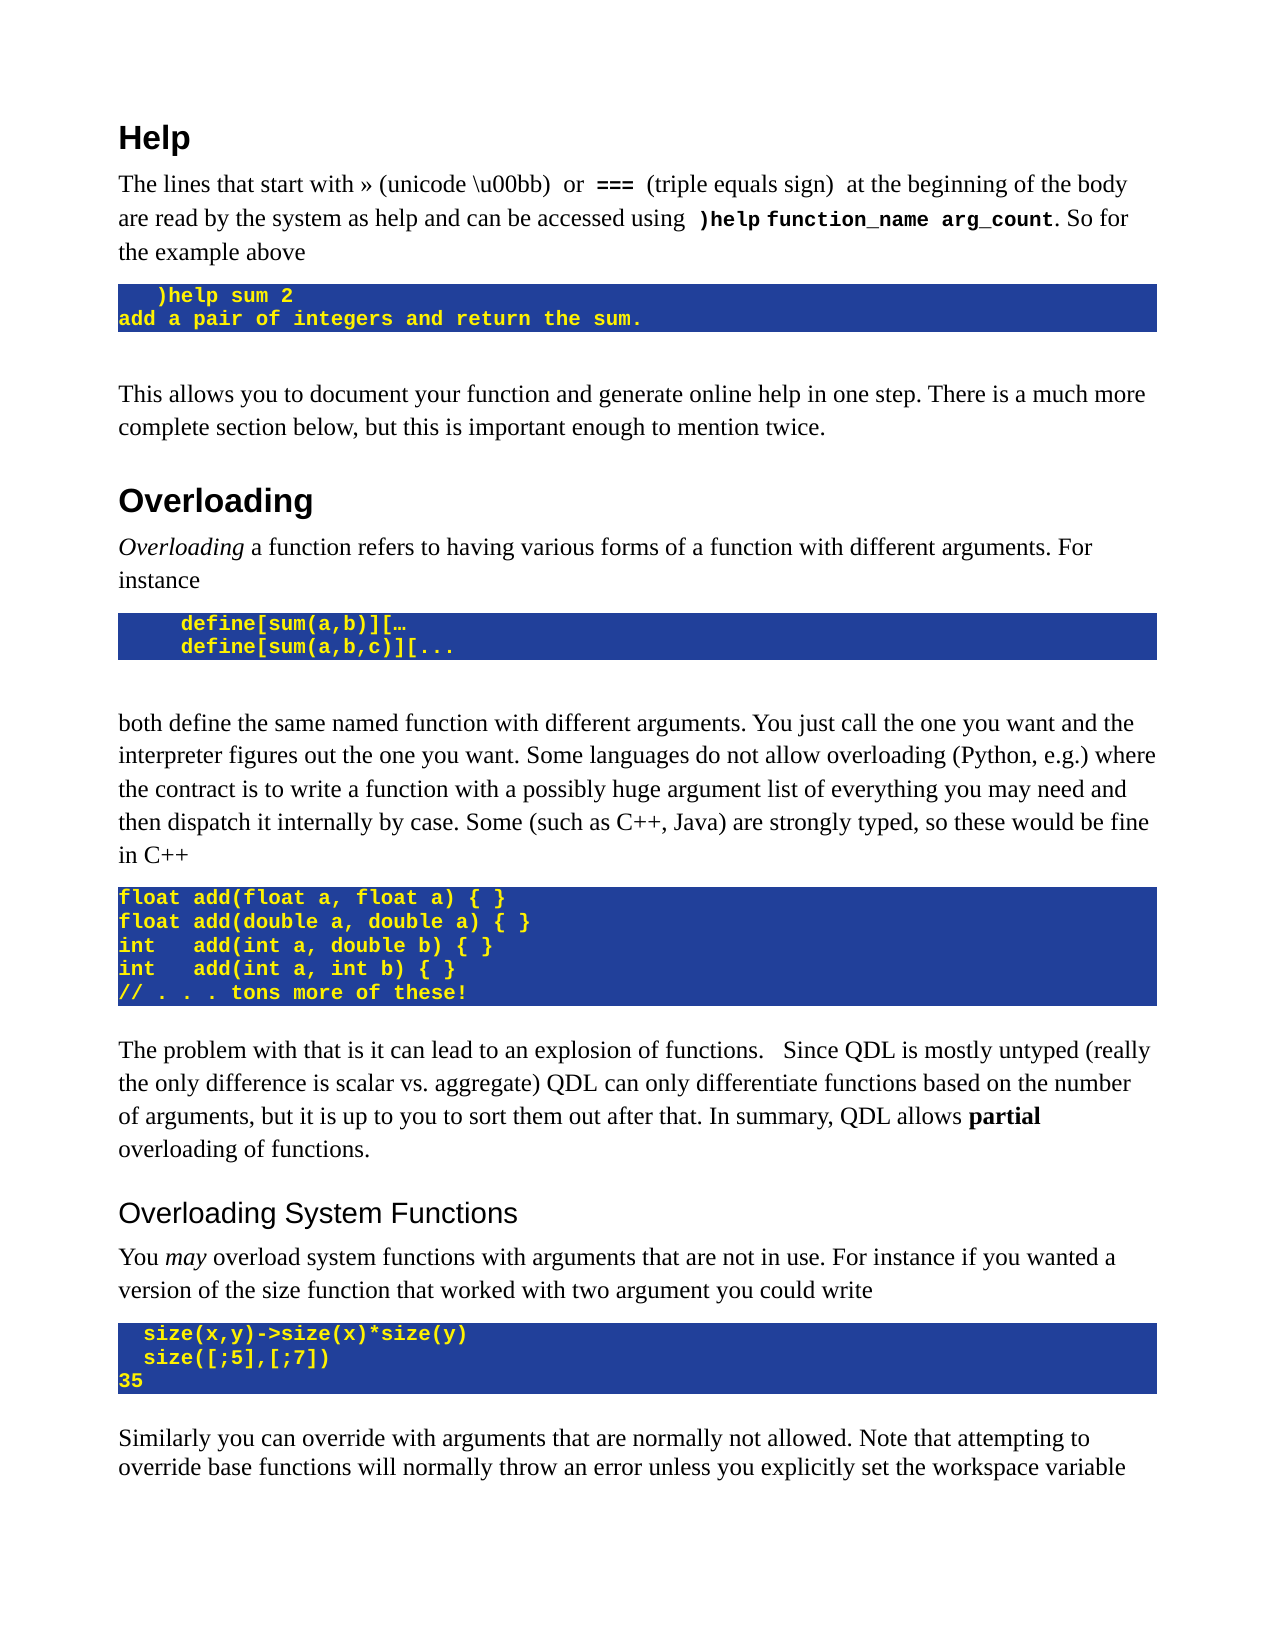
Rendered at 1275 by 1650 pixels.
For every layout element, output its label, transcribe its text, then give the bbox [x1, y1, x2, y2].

text add a pair of integers and return the sum. [118, 308, 1157, 332]
text define[sum(a,b)][… [118, 613, 1157, 636]
text Similarly you can override with arguments that are normally not allowed. Note that attempting to override base functions will normally throw an error unless you explicitly set the workspace variable [118, 1423, 1157, 1480]
text float add(float a, float a) { } [118, 887, 1157, 911]
text You may overload system functions with arguments that are not in use. For instance if you wanted a version of the size function that worked with two argument you could write [118, 1242, 1157, 1304]
text This allows you to document your function and generate online help in one step. There is a much more complete section below, but this is important enough to mention twice. [118, 379, 1157, 441]
subtitle Help [118, 118, 1157, 157]
text Overloading a function refers to having various forms of a function with different arguments. For instance [118, 532, 1157, 594]
text float add(double a, double a) { } [118, 911, 1157, 934]
text The lines that start with » (unicode \u00bb) or === (triple equals sign) at the beginning of the body are read by the system as help and can be accessed using )help function_name arg_count. So for the example above [118, 169, 1157, 266]
subtitle Overloading [118, 481, 1157, 519]
text size([;5],[;7]) [118, 1347, 1157, 1370]
text )help sum 2 [118, 284, 1157, 308]
text both define the same named function with different arguments. You just call the one you want and the interpreter figures out the one you want. Some languages do not allow overloading (Python, e.g.) where the contract is to write a function with a possibly huge argument list of everything you may need and then dispatch it internally by case. Some (such as C++, Java) are strongly typed, so these would be fine in C++ [118, 708, 1157, 868]
text define[sum(a,b,c)][... [118, 636, 1157, 660]
subtitle Overloading System Functions [118, 1196, 1157, 1230]
text size(x,y)->size(x)*size(y) [118, 1323, 1157, 1347]
text int add(int a, double b) { } int add(int a, int b) { } // . . . tons more of these! [118, 934, 1157, 1006]
text The problem with that is it can lead to an explosion of functions. Since QDL is mostly untyped (really the only difference is scalar vs. aggregate) QDL can only differentiate functions based on the number of arguments, but it is up to you to sort them out after that. In summary, QDL allows partial overloading of functions. [118, 1035, 1157, 1163]
text 35 [118, 1370, 1157, 1394]
